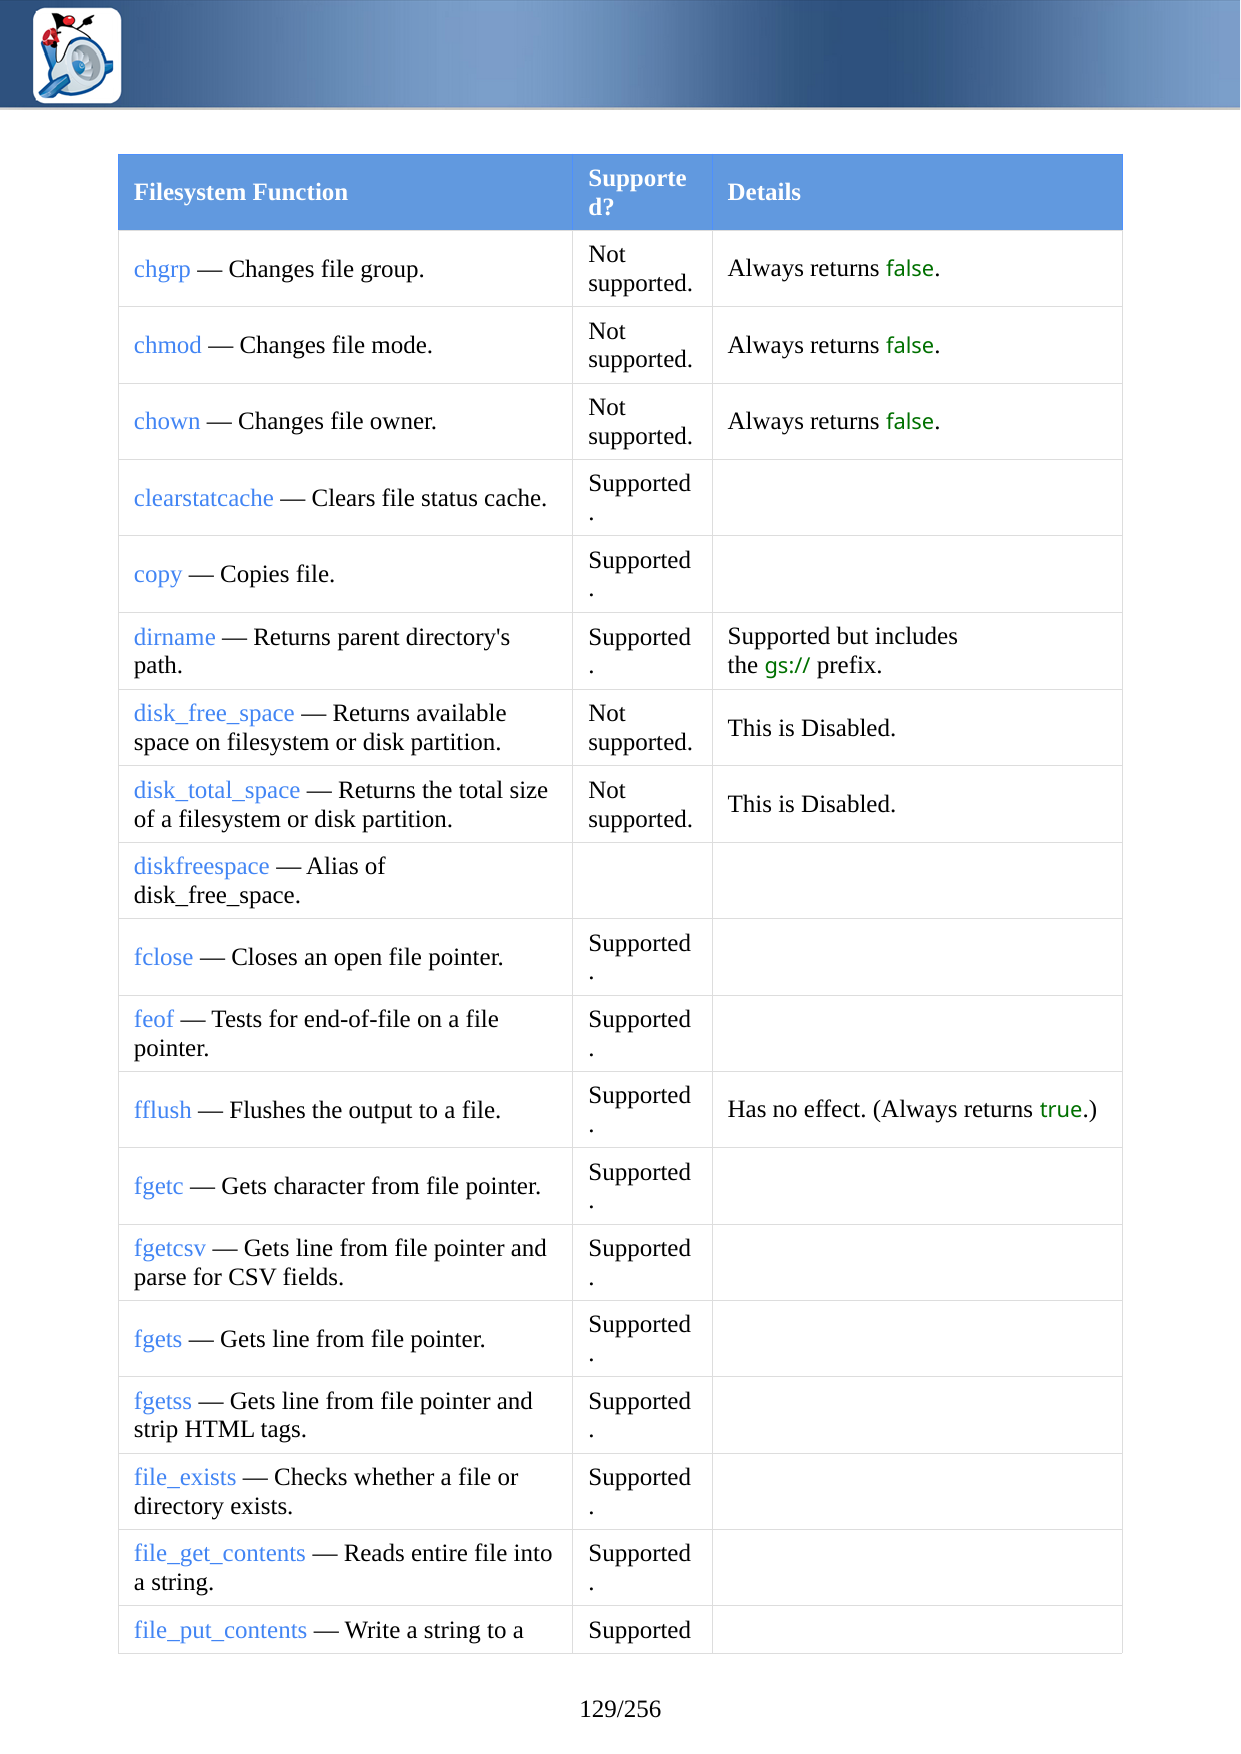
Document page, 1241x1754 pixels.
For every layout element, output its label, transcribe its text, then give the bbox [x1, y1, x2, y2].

table_cell [713, 919, 1122, 994]
table_cell Always returns false. [713, 384, 1122, 459]
table_cell [713, 1225, 1122, 1300]
table_cell fclose — Closes an open file pointer. [119, 919, 572, 994]
table_cell feof — Tests for end-of-file on a file pointer. [119, 996, 572, 1071]
picture [0, 0, 1241, 110]
table_cell Supported. [573, 460, 712, 535]
table_cell This is Disabled. [713, 766, 1122, 842]
table_cell [713, 1377, 1122, 1453]
table_cell Not supported. [573, 384, 712, 459]
table_cell file_put_contents — Write a string to a [119, 1606, 572, 1653]
table_cell Supported but includes the gs:// prefix. [713, 613, 1122, 689]
table_cell [713, 460, 1122, 535]
table_cell file_get_contents — Reads entire file into a string. [119, 1530, 572, 1605]
table_cell copy — Copies file. [119, 536, 572, 612]
table_cell Supported. [573, 536, 712, 612]
table_cell Supported. [573, 919, 712, 994]
table_cell Supported. [573, 1072, 712, 1147]
table_cell [713, 1148, 1122, 1223]
table_cell Always returns false. [713, 231, 1122, 306]
table_cell fgetss — Gets line from file pointer and strip HTML tags. [119, 1377, 572, 1453]
table_header Details [713, 155, 1122, 230]
table_cell [713, 1301, 1122, 1376]
table_cell Supported. [573, 613, 712, 689]
table_cell [573, 843, 712, 918]
table_cell [713, 1606, 1122, 1653]
table_cell [713, 1530, 1122, 1605]
table_cell dirname — Returns parent directory's path. [119, 613, 572, 689]
table_cell fflush — Flushes the output to a file. [119, 1072, 572, 1147]
table_cell This is Disabled. [713, 690, 1122, 765]
table_cell chmod — Changes file mode. [119, 307, 572, 383]
table_cell Has no effect. (Always returns true.) [713, 1072, 1122, 1147]
table_cell Supported. [573, 1454, 712, 1529]
table_header Filesystem Function [119, 155, 572, 230]
table_cell Not supported. [573, 307, 712, 383]
table_cell Supported. [573, 1377, 712, 1453]
table_cell chgrp — Changes file group. [119, 231, 572, 306]
table_cell diskfreespace — Alias of disk_free_space. [119, 843, 572, 918]
table_cell file_exists — Checks whether a file or directory exists. [119, 1454, 572, 1529]
table_cell chown — Changes file owner. [119, 384, 572, 459]
table_cell Supported. [573, 996, 712, 1071]
table_cell [713, 1454, 1122, 1529]
table_cell fgetc — Gets character from file pointer. [119, 1148, 572, 1223]
table_cell [713, 536, 1122, 612]
table_header Supported? [573, 155, 712, 230]
table_cell Not supported. [573, 231, 712, 306]
table_cell Supported [573, 1606, 712, 1653]
table_cell Always returns false. [713, 307, 1122, 383]
table_cell fgetcsv — Gets line from file pointer and parse for CSV fields. [119, 1225, 572, 1300]
table_cell Supported. [573, 1148, 712, 1223]
table_cell Supported. [573, 1225, 712, 1300]
table_cell Not supported. [573, 690, 712, 765]
table_cell [713, 996, 1122, 1071]
table_cell Not supported. [573, 766, 712, 842]
table_cell Supported. [573, 1301, 712, 1376]
table_cell clearstatcache — Clears file status cache. [119, 460, 572, 535]
table_cell disk_free_space — Returns available space on filesystem or disk partition. [119, 690, 572, 765]
table_cell fgets — Gets line from file pointer. [119, 1301, 572, 1376]
table_cell Supported. [573, 1530, 712, 1605]
table_cell [713, 843, 1122, 918]
table_cell disk_total_space — Returns the total size of a filesystem or disk partition. [119, 766, 572, 842]
